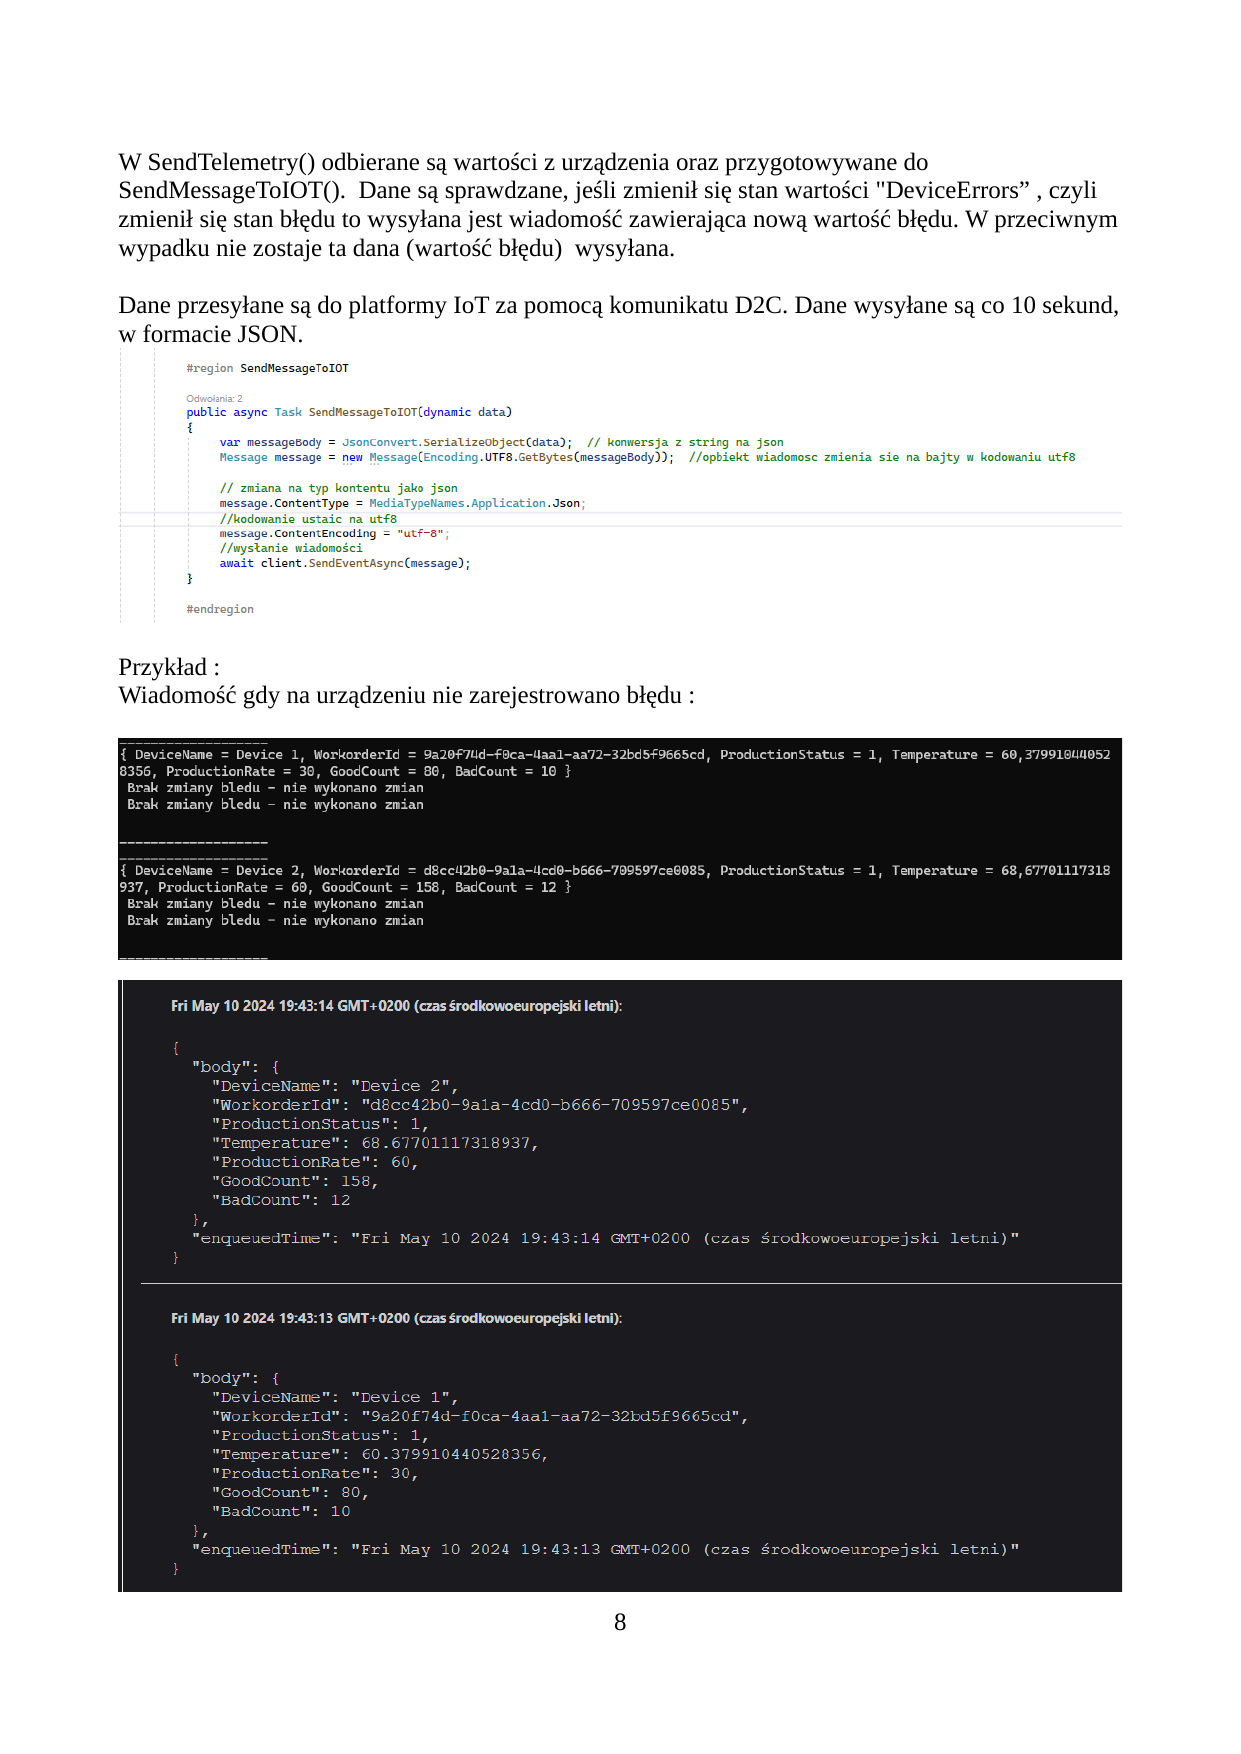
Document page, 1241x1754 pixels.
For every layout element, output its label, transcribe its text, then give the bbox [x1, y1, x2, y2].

text Dane przesyłane są do platformy IoT za pomocą komunikatu D2C. Dane wysyłane są co 10 sekund, w formacie JSON. [118, 291, 1122, 348]
text Wiadomość gdy na urządzeniu nie zarejestrowano błędu : [118, 681, 1122, 709]
picture [118, 980, 1123, 1592]
picture [118, 348, 1123, 623]
text Przykład : [118, 652, 1122, 681]
text W SendTelemetry() odbierane są wartości z urządzenia oraz przygotowywane do SendMessageToIOT(). Dane są sprawdzane, jeśli zmienił się stan wartości "DeviceErrors” , czyli zmienił się stan błędu to wysyłana jest wiadomość zawierająca nową wartość błędu. W przeciwnym wypadku nie zostaje ta dana (wartość błędu) wysyłana. [118, 147, 1122, 262]
picture [118, 738, 1123, 960]
